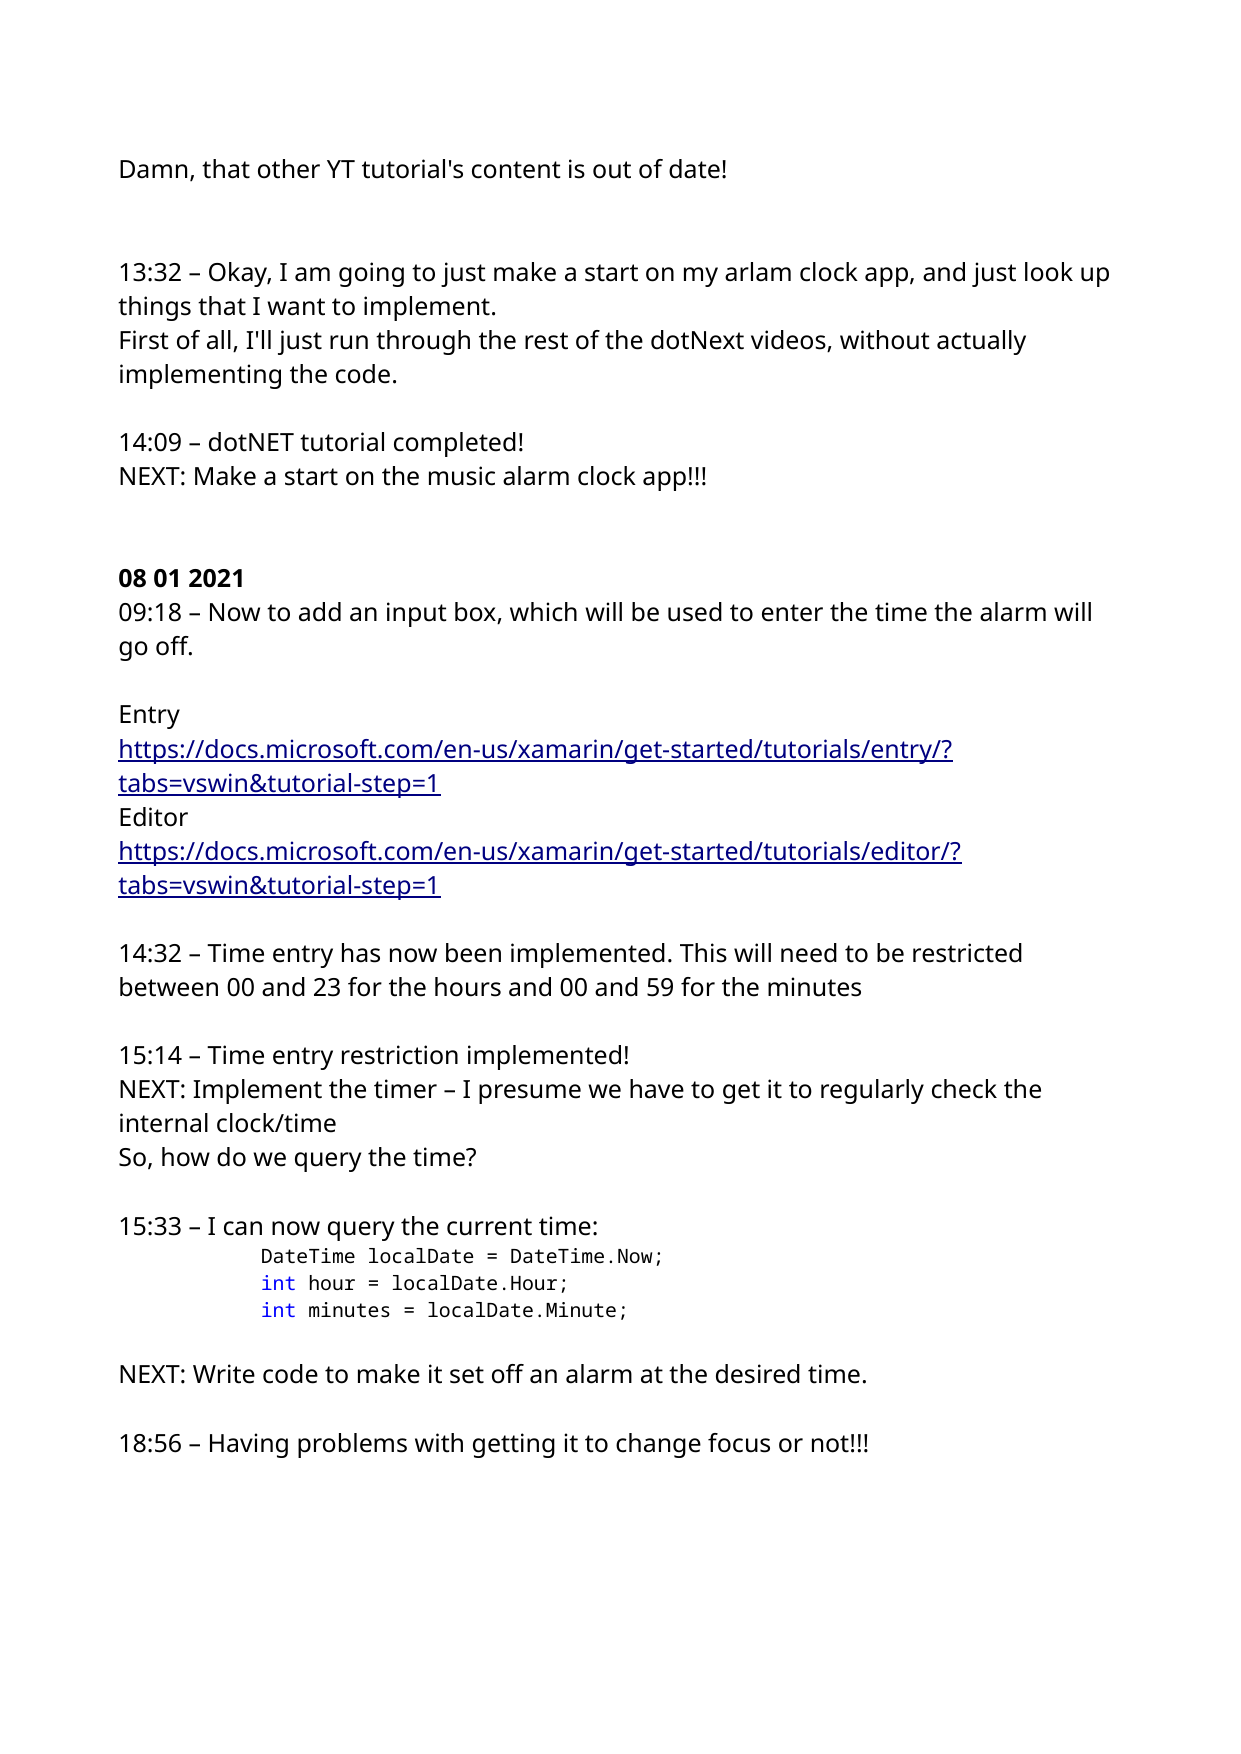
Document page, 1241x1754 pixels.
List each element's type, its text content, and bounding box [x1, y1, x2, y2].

text Damn, that other YT tutorial's content is out of date! [118, 152, 1122, 186]
text int minutes = localDate.Minute; [118, 1296, 1122, 1323]
text NEXT: Implement the timer – I presume we have to get it to regularly check the internal clock/time [118, 1072, 1122, 1140]
text So, how do we query the time? [118, 1140, 1122, 1174]
text 15:33 – I can now query the current time: [118, 1208, 1122, 1242]
text NEXT: Make a start on the music alarm clock app!!! [118, 459, 1122, 493]
text https://docs.microsoft.com/en-us/xamarin/get-started/tutorials/editor/?tabs=vswin&tutorial-step=1 [118, 833, 1122, 902]
text 14:09 – dotNET tutorial completed! [118, 425, 1122, 459]
text int hour = localDate.Hour; [118, 1269, 1122, 1296]
text First of all, I'll just run through the rest of the dotNext videos, without actually implementing the code. [118, 322, 1122, 391]
text 09:18 – Now to add an input box, which will be used to enter the time the alarm will go off. [118, 595, 1122, 663]
text Entry [118, 697, 1122, 731]
text 08 01 2021 [118, 561, 1122, 595]
text 15:14 – Time entry restriction implemented! [118, 1038, 1122, 1072]
text Editor [118, 799, 1122, 833]
text NEXT: Write code to make it set off an alarm at the desired time. [118, 1357, 1122, 1391]
text https://docs.microsoft.com/en-us/xamarin/get-started/tutorials/entry/?tabs=vswin&tutorial-step=1 [118, 731, 1122, 799]
text DateTime localDate = DateTime.Now; [118, 1242, 1122, 1269]
text 13:32 – Okay, I am going to just make a start on my arlam clock app, and just look up things that I want to implement. [118, 254, 1122, 322]
text 14:32 – Time entry has now been implemented. This will need to be restricted between 00 and 23 for the hours and 00 and 59 for the minutes [118, 936, 1122, 1004]
text 18:56 – Having problems with getting it to change focus or not!!! [118, 1425, 1122, 1459]
